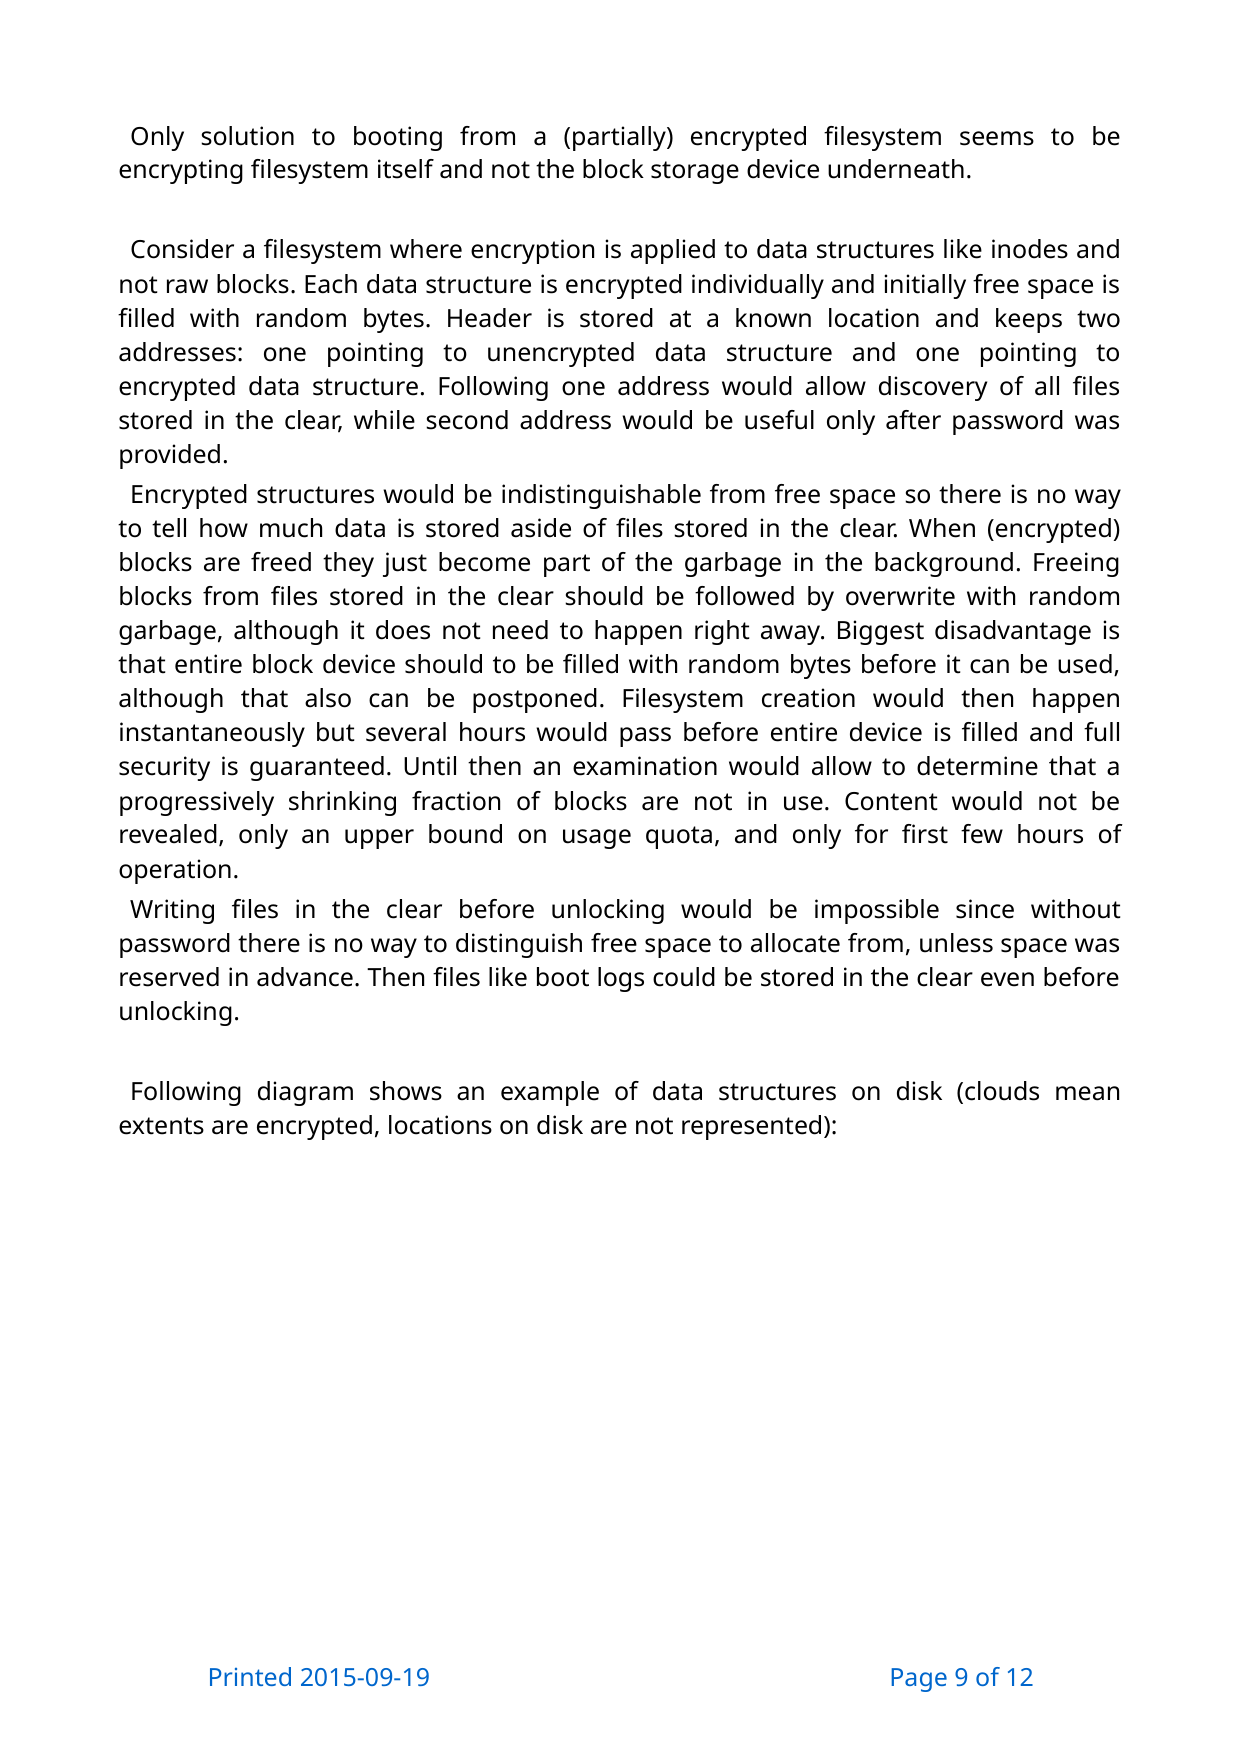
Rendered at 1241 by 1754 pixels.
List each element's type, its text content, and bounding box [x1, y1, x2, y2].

text Consider a filesystem where encryption is applied to data structures like inodes and not raw blocks. Each data structure is encrypted individually and initially free space is filled with random bytes. Header is stored at a known location and keeps two addresses: one pointing to unencrypted data structure and one pointing to encrypted data structure. Following one address would allow discovery of all files stored in the clear, while second address would be useful only after password was provided. [118, 232, 1122, 471]
text Writing files in the clear before unlocking would be impossible since without password there is no way to distinguish free space to allocate from, unless space was reserved in advance. Then files like boot logs could be stored in the clear even before unlocking. [118, 891, 1122, 1027]
text Encrypted structures would be indistinguishable from free space so there is no way to tell how much data is stored aside of files stored in the clear. When (encrypted) blocks are freed they just become part of the garbage in the background. Freeing blocks from files stored in the clear should be followed by overwrite with random garbage, although it does not need to happen right away. Biggest disadvantage is that entire block device should to be filled with random bytes before it can be used, although that also can be postponed. Filesystem creation would then happen instantaneously but several hours would pass before entire device is filled and full security is guaranteed. Until then an examination would allow to determine that a progressively shrinking fraction of blocks are not in use. Content would not be revealed, only an upper bound on usage quota, and only for first few hours of operation. [118, 477, 1122, 885]
text Only solution to booting from a (partially) encrypted filesystem seems to be encrypting filesystem itself and not the block storage device underneath. [118, 118, 1122, 186]
text Following diagram shows an example of data structures on disk (clouds mean extents are encrypted, locations on disk are not represented): [118, 1073, 1122, 1142]
